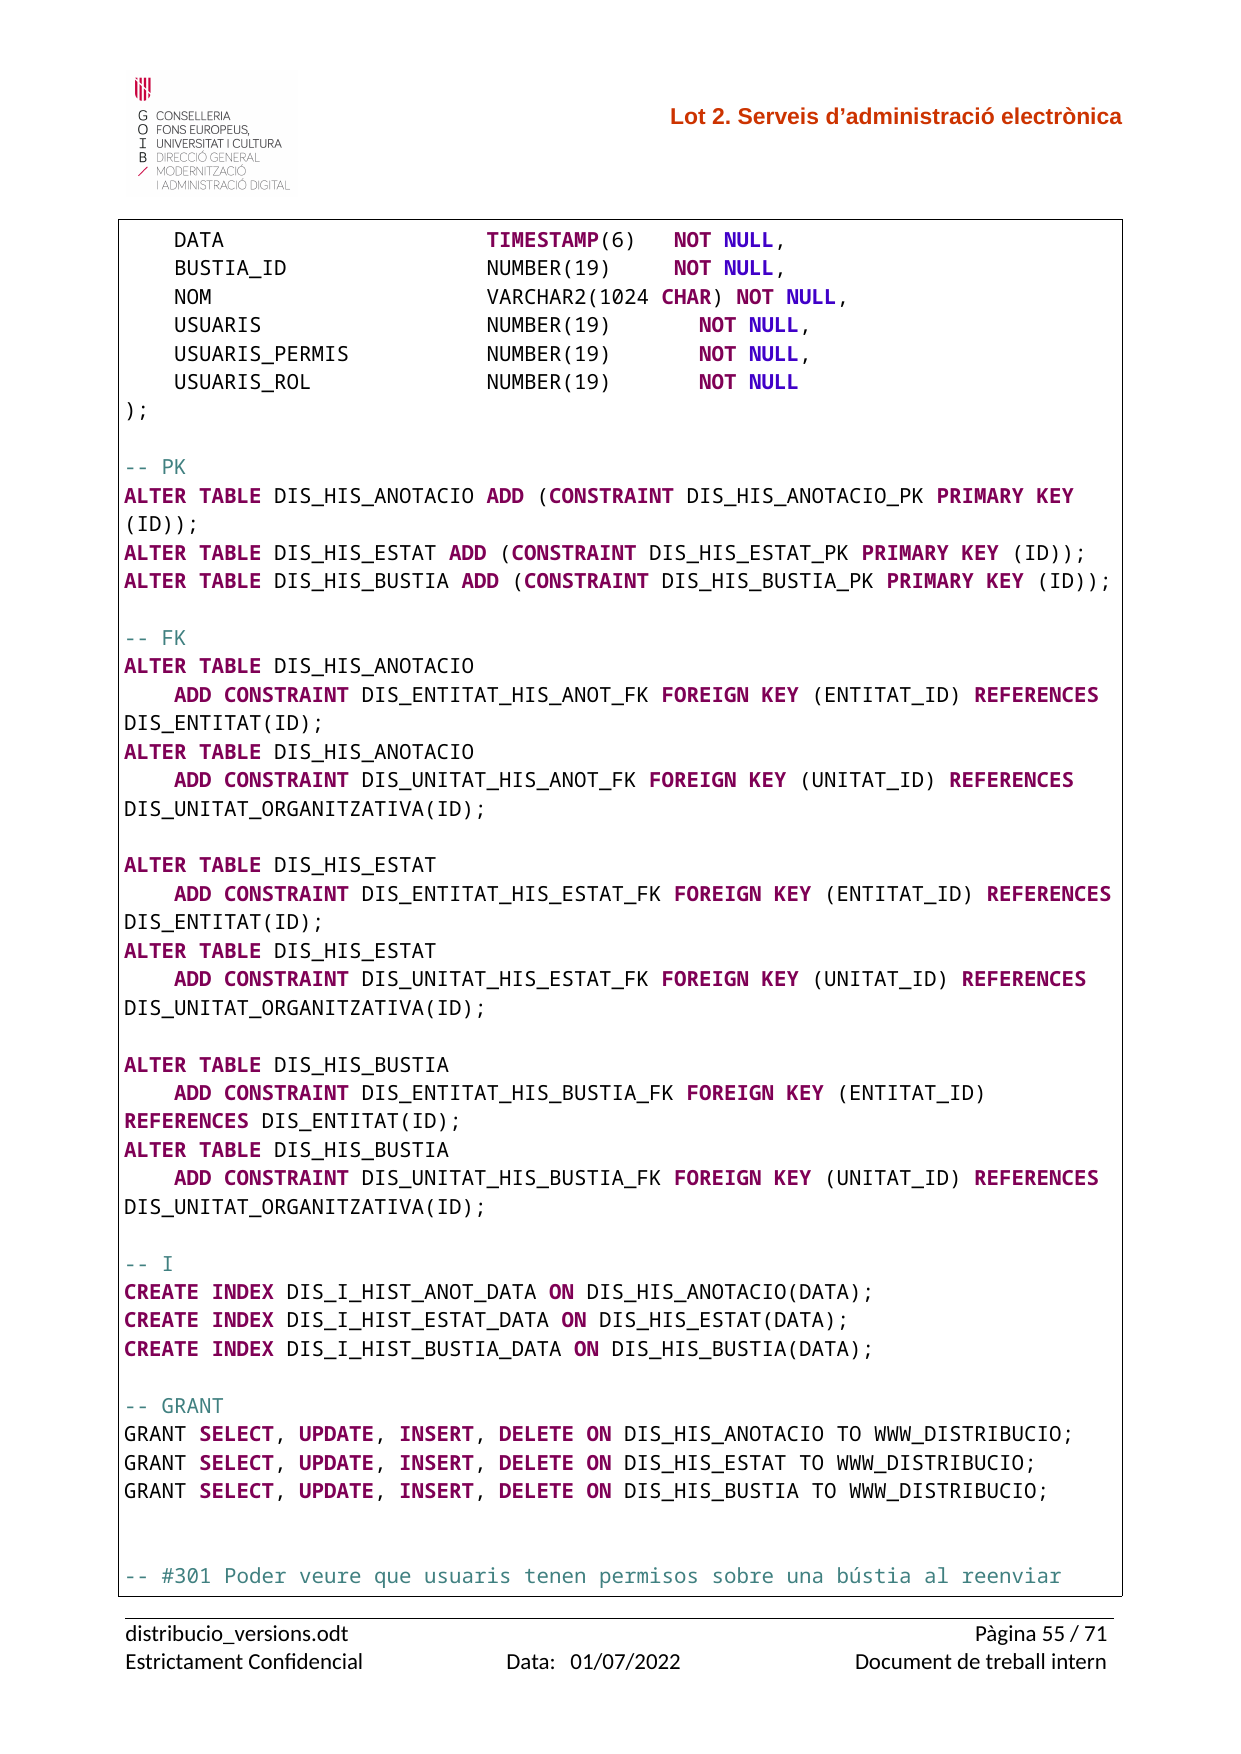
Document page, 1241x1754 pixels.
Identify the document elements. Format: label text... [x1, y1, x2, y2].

table_header DATA TIMESTAMP(6) NOT NULL, BUSTIA_ID NUMBER(19) NOT NULL, NOM VARCHAR2(1024 CHAR) NOT NULL, USUARIS NUMBER(19) NOT NULL, USUARIS_PERMIS NUMBER(19) NOT NULL, USUARIS_ROL NUMBER(19) NOT NULL ); -- PK ALTER TABLE DIS_HIS_ANOTACIO ADD (CONSTRAINT DIS_HIS_ANOTACIO_PK PRIMARY KEY (ID)); ALTER TABLE DIS_HIS_ESTAT ADD (CONSTRAINT DIS_HIS_ESTAT_PK PRIMARY KEY (ID)); ALTER TABLE DIS_HIS_BUSTIA ADD (CONSTRAINT DIS_HIS_BUSTIA_PK PRIMARY KEY (ID)); -- FK ALTER TABLE DIS_HIS_ANOTACIO ADD CONSTRAINT DIS_ENTITAT_HIS_ANOT_FK FOREIGN KEY (ENTITAT_ID) REFERENCES DIS_ENTITAT(ID); ALTER TABLE DIS_HIS_ANOTACIO ADD CONSTRAINT DIS_UNITAT_HIS_ANOT_FK FOREIGN KEY (UNITAT_ID) REFERENCES DIS_UNITAT_ORGANITZATIVA(ID); ALTER TABLE DIS_HIS_ESTAT ADD CONSTRAINT DIS_ENTITAT_HIS_ESTAT_FK FOREIGN KEY (ENTITAT_ID) REFERENCES DIS_ENTITAT(ID); ALTER TABLE DIS_HIS_ESTAT ADD CONSTRAINT DIS_UNITAT_HIS_ESTAT_FK FOREIGN KEY (UNITAT_ID) REFERENCES DIS_UNITAT_ORGANITZATIVA(ID); ALTER TABLE DIS_HIS_BUSTIA ADD CONSTRAINT DIS_ENTITAT_HIS_BUSTIA_FK FOREIGN KEY (ENTITAT_ID) REFERENCES DIS_ENTITAT(ID); ALTER TABLE DIS_HIS_BUSTIA ADD CONSTRAINT DIS_UNITAT_HIS_BUSTIA_FK FOREIGN KEY (UNITAT_ID) REFERENCES DIS_UNITAT_ORGANITZATIVA(ID); -- I CREATE INDEX DIS_I_HIST_ANOT_DATA ON DIS_HIS_ANOTACIO(DATA); CREATE INDEX DIS_I_HIST_ESTAT_DATA ON DIS_HIS_ESTAT(DATA); CREATE INDEX DIS_I_HIST_BUSTIA_DATA ON DIS_HIS_BUSTIA(DATA); -- GRANT GRANT SELECT, UPDATE, INSERT, DELETE ON DIS_HIS_ANOTACIO TO WWW_DISTRIBUCIO; GRANT SELECT, UPDATE, INSERT, DELETE ON DIS_HIS_ESTAT TO WWW_DISTRIBUCIO; GRANT SELECT, UPDATE, INSERT, DELETE ON DIS_HIS_BUSTIA TO WWW_DISTRIBUCIO; -- #301 Poder veure que usuaris tenen permisos sobre una bústia al reenviar [119, 220, 1122, 1596]
picture [126, 70, 299, 197]
